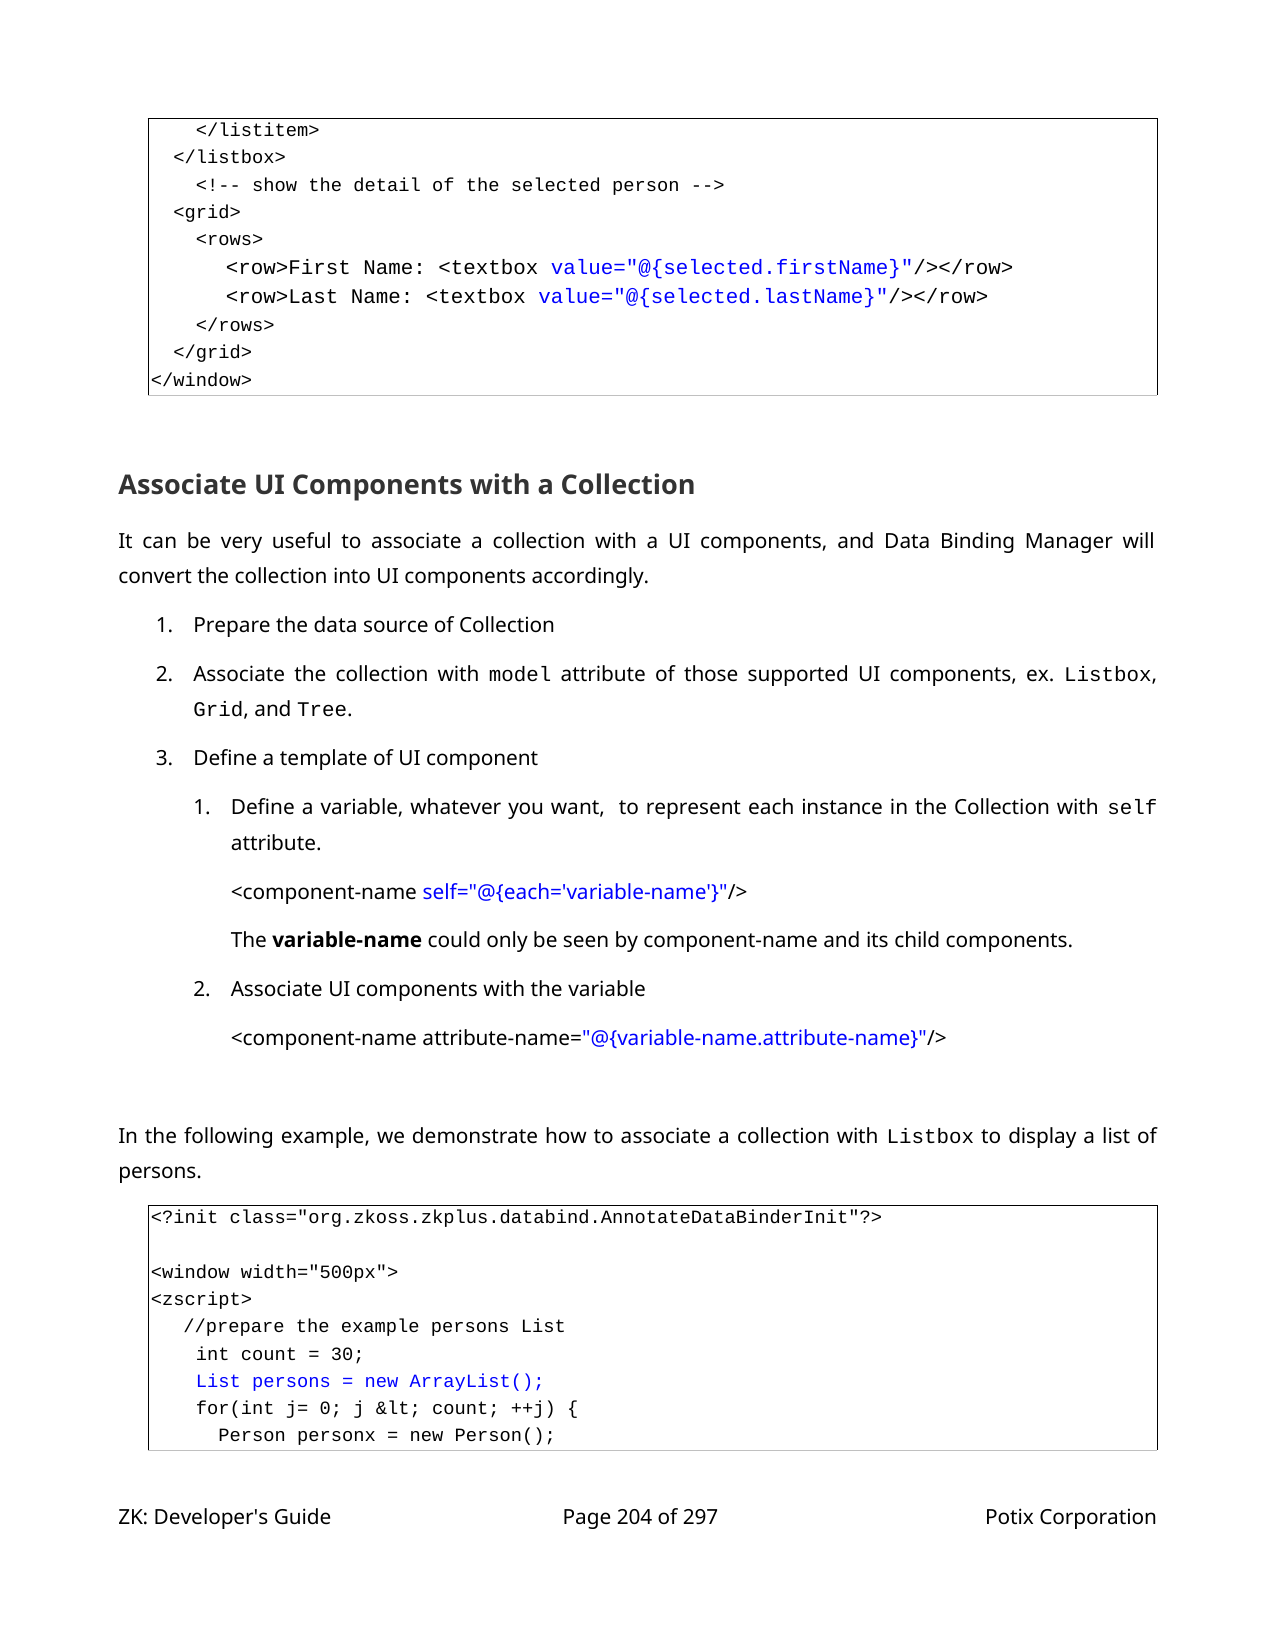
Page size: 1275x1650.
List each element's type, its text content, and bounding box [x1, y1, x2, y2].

text </listitem> [149, 119, 1157, 142]
text for(int j= 0; j &lt; count; ++j) { [149, 1396, 1157, 1420]
text <?init class="org.zkoss.zkplus.databind.AnnotateDataBinderInit"?> [149, 1206, 1157, 1230]
text <zscript> [149, 1287, 1157, 1311]
text Person personx = new Person(); [149, 1423, 1157, 1450]
text int count = 30; [149, 1341, 1157, 1366]
list <component-name self="@{each='variable-name'}"/> [193, 877, 1157, 905]
text In the following example, we demonstrate how to associate a collection with Listbox to display a list of persons. [118, 1121, 1157, 1185]
text </listbox> [149, 145, 1157, 169]
text <grid> [149, 200, 1157, 224]
list Define a variable, whatever you want, to represent each instance in the Collection with self attribute. [193, 792, 1157, 856]
text </window> [149, 367, 1157, 395]
text <row>First Name: <textbox value="@{selected.firstName}"/></row> [149, 254, 1157, 281]
text <row>Last Name: <textbox value="@{selected.lastName}"/></row> [149, 283, 1157, 310]
subtitle Associate UI Components with a Collection [118, 466, 1157, 502]
text It can be very useful to associate a collection with a UI components, and Data Binding Manager will convert the collection into UI components accordingly. [118, 526, 1157, 589]
list Associate UI components with the variable [193, 974, 1157, 1003]
list The variable-name could only be seen by component-name and its child components. [193, 926, 1157, 954]
text <rows> [149, 227, 1157, 251]
text </grid> [149, 340, 1157, 364]
text <!-- show the detail of the selected person --> [149, 172, 1157, 197]
list Prepare the data source of Collection [156, 610, 1157, 638]
text </rows> [149, 313, 1157, 337]
text List persons = new ArrayList(); [149, 1368, 1157, 1393]
list Define a template of UI component [156, 743, 1157, 772]
list <component-name attribute-name="@{variable-name.attribute-name}"/> [193, 1023, 1157, 1052]
text <window width="500px"> [149, 1260, 1157, 1284]
text //prepare the example persons List [149, 1314, 1157, 1338]
list Associate the collection with model attribute of those supported UI components, ex. Listbox, Grid, and Tree. [156, 659, 1157, 723]
